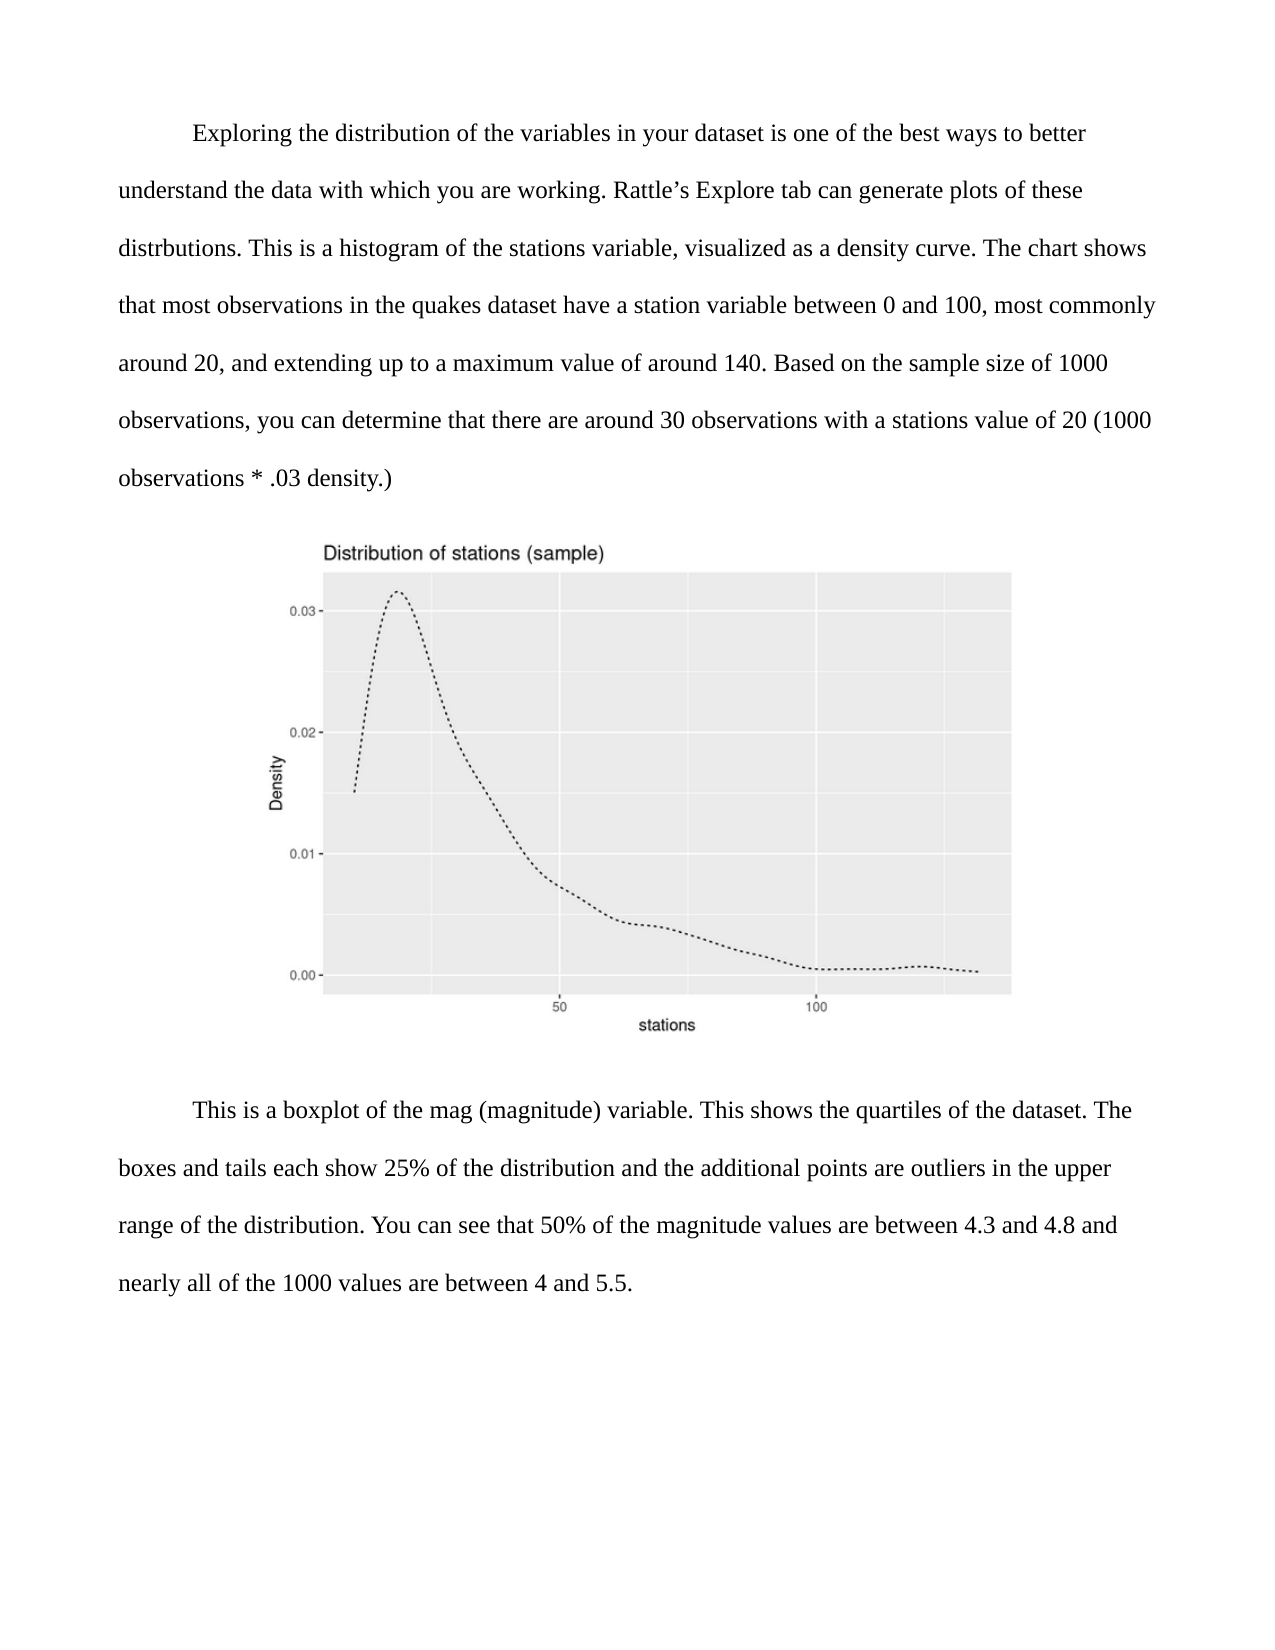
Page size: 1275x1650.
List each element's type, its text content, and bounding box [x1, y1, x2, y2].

picture [261, 538, 1014, 1032]
text Exploring the distribution of the variables in your dataset is one of the best ways to better understand the data with which you are working. Rattle’s Explore tab can generate plots of these distrbutions. This is a histogram of the stations variable, visualized as a density curve. The chart shows that most observations in the quakes dataset have a station variable between 0 and 100, most commonly around 20, and extending up to a maximum value of around 140. Based on the sample size of 1000 observations, you can determine that there are around 30 observations with a stations value of 20 (1000 observations * .03 density.) [118, 118, 1157, 492]
text This is a boxplot of the mag (magnitude) variable. This shows the quartiles of the dataset. The boxes and tails each show 25% of the distribution and the additional points are outliers in the upper range of the distribution. You can see that 50% of the magnitude values are between 4.3 and 4.8 and nearly all of the 1000 values are between 4 and 5.5. [118, 1096, 1157, 1297]
